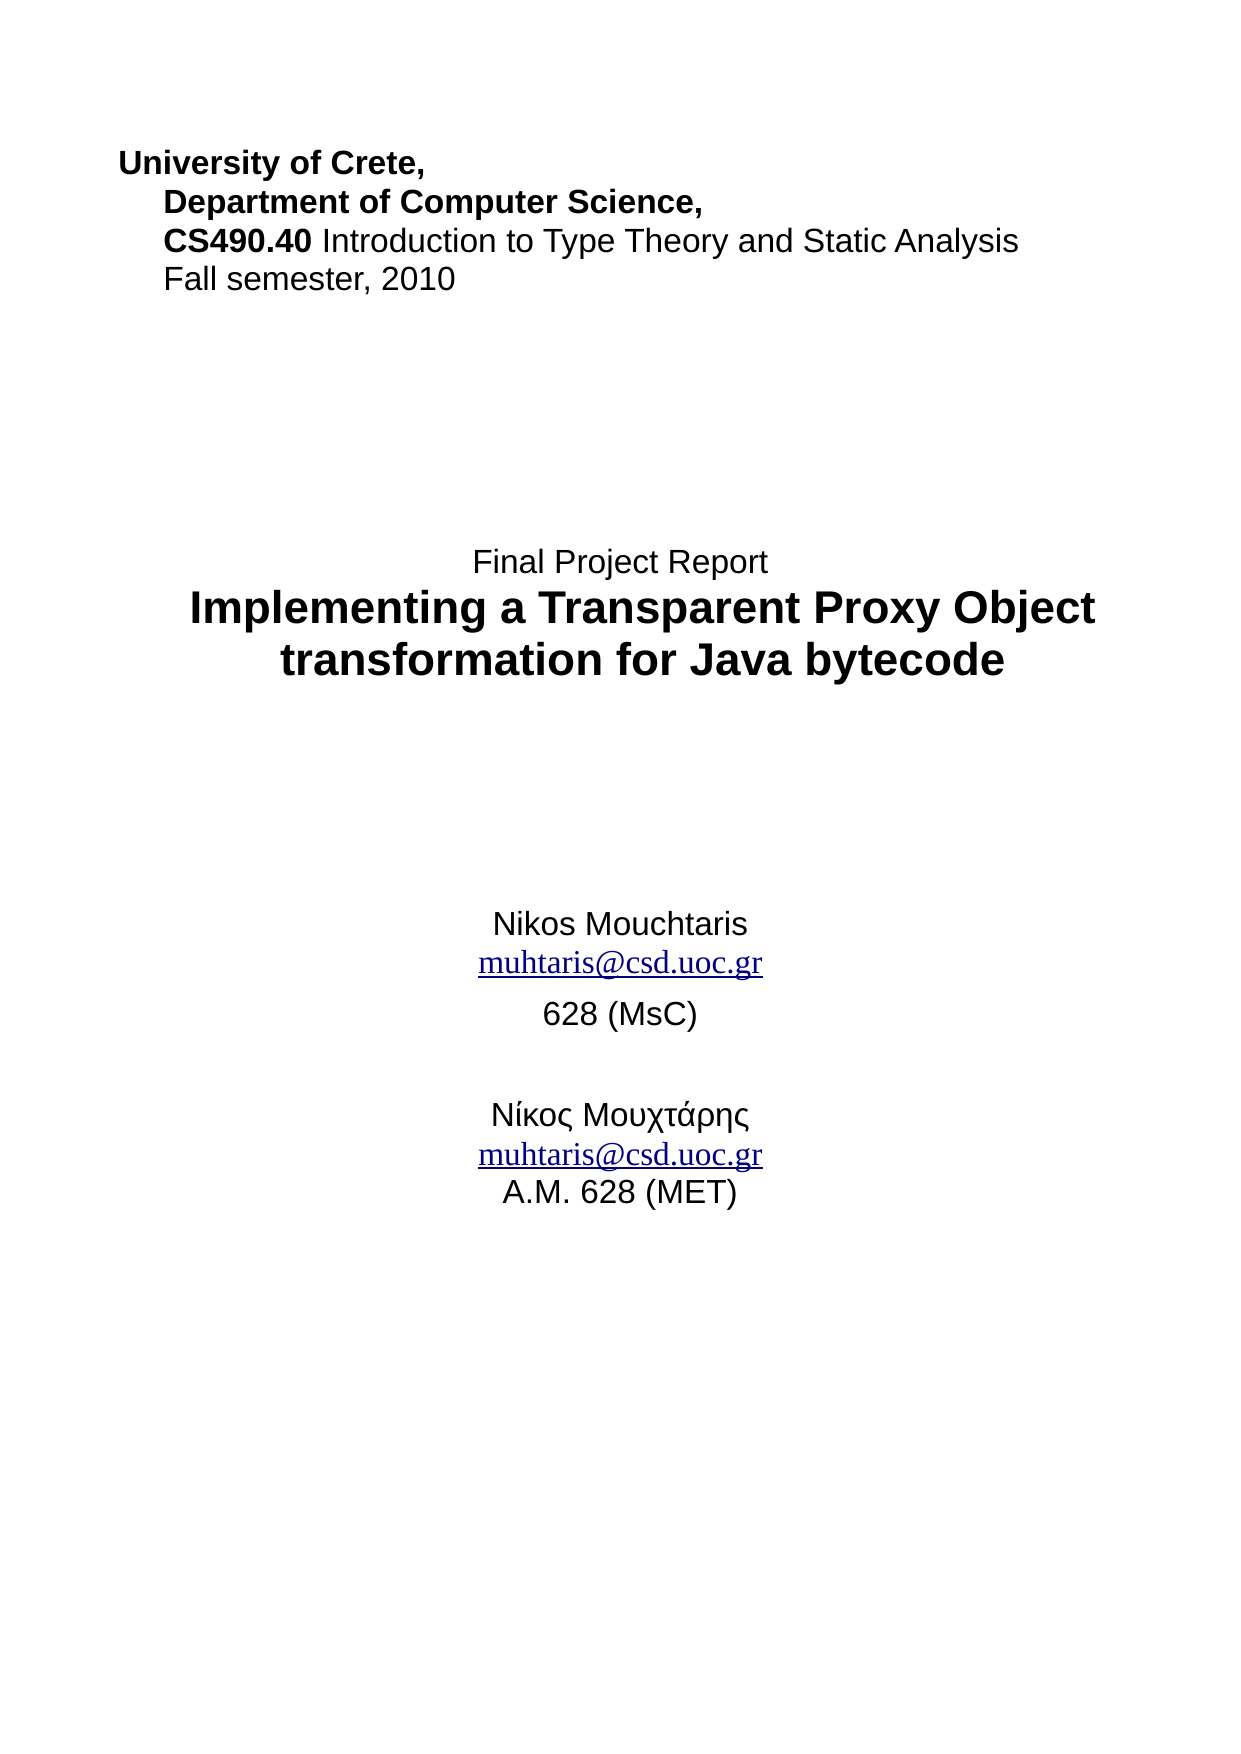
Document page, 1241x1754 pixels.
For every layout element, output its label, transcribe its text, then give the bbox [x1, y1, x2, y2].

subtitle Final Project Report Implementing a Transparent Proxy Object transformation for Java bytecode [118, 541, 1122, 686]
text 628 (MsC) [118, 993, 1122, 1032]
text Nikos Mouchtaris muhtaris@csd.uoc.gr [118, 904, 1122, 981]
text Νίκος Μουχτάρης muhtaris@csd.uoc.gr A.M. 628 (MET) [118, 1095, 1122, 1211]
subtitle University of Crete, Department of Computer Science, CS490.40 Introduction to Type Theory and Static Analysis Fall semester, 2010 [118, 143, 1122, 298]
